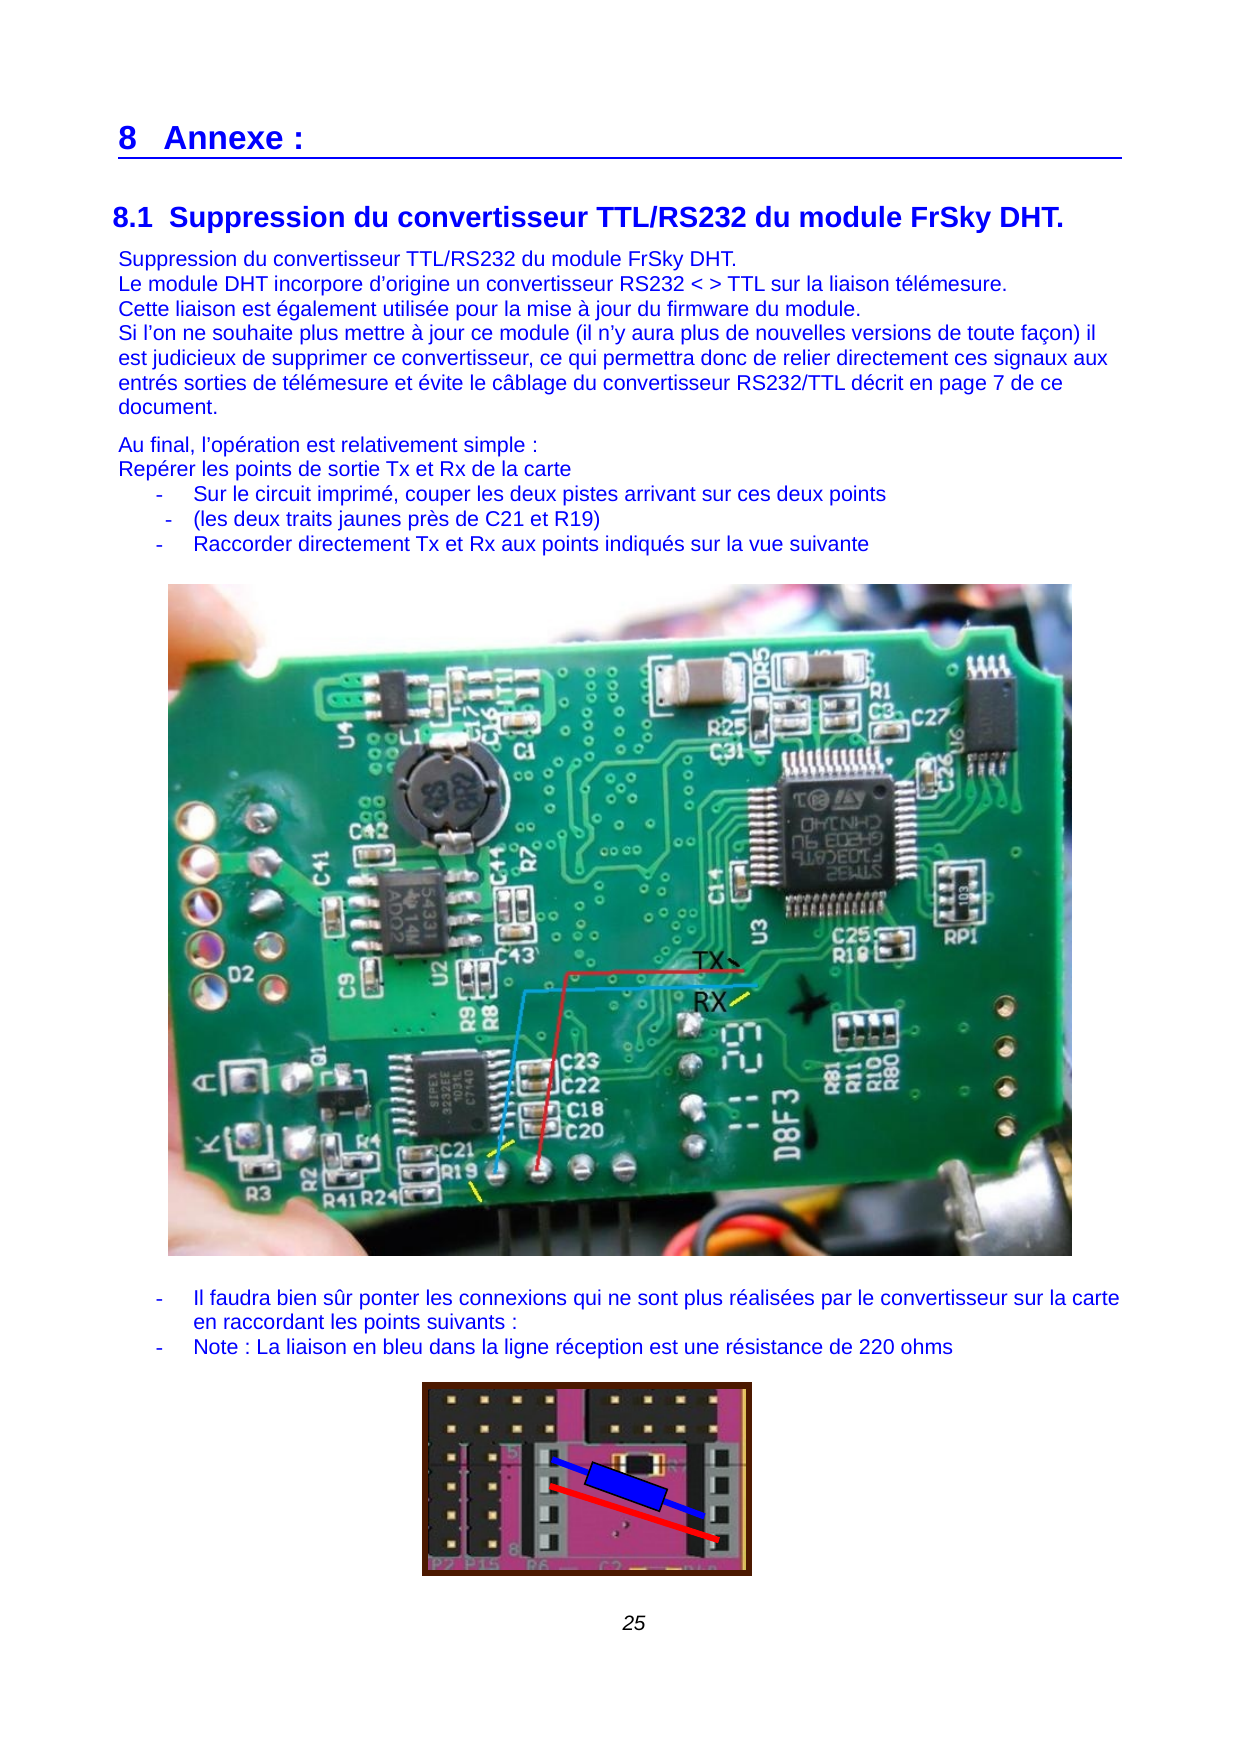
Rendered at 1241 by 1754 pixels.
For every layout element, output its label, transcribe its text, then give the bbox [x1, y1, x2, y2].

list (les deux traits jaunes près de C21 et R19) [165, 506, 1122, 531]
picture [166, 581, 1074, 1259]
picture [428, 1389, 746, 1569]
list Sur le circuit imprimé, couper les deux pistes arrivant sur ces deux points [156, 481, 1122, 506]
subtitle 8 Annexe : [118, 118, 1122, 157]
text Repérer les points de sortie Tx et Rx de la carte [118, 456, 1122, 481]
text Cette liaison est également utilisée pour la mise à jour du firmware du module. [118, 296, 1122, 321]
subtitle 8.1 Suppression du convertisseur TTL/RS232 du module FrSky DHT. [112, 201, 1122, 234]
text Suppression du convertisseur TTL/RS232 du module FrSky DHT. [118, 246, 1122, 271]
list Raccorder directement Tx et Rx aux points indiqués sur la vue suivante [156, 531, 1122, 556]
list Note : La liaison en bleu dans la ligne réception est une résistance de 220 ohms [156, 1334, 1122, 1359]
text Si l’on ne souhaite plus mettre à jour ce module (il n’y aura plus de nouvelles versions de toute façon) il est judicieux de supprimer ce convertisseur, ce qui permettra donc de relier directement ces signaux aux entrés sorties de télémesure et évite le câblage du convertisseur RS232/TTL décrit en page 7 de ce document. [118, 321, 1122, 419]
text Le module DHT incorpore d’origine un convertisseur RS232 < > TTL sur la liaison télémesure. [118, 271, 1122, 296]
list Il faudra bien sûr ponter les connexions qui ne sont plus réalisées par le convertisseur sur la carte en raccordant les points suivants : [156, 1285, 1122, 1334]
text Au final, l’opération est relativement simple : [118, 432, 1122, 456]
